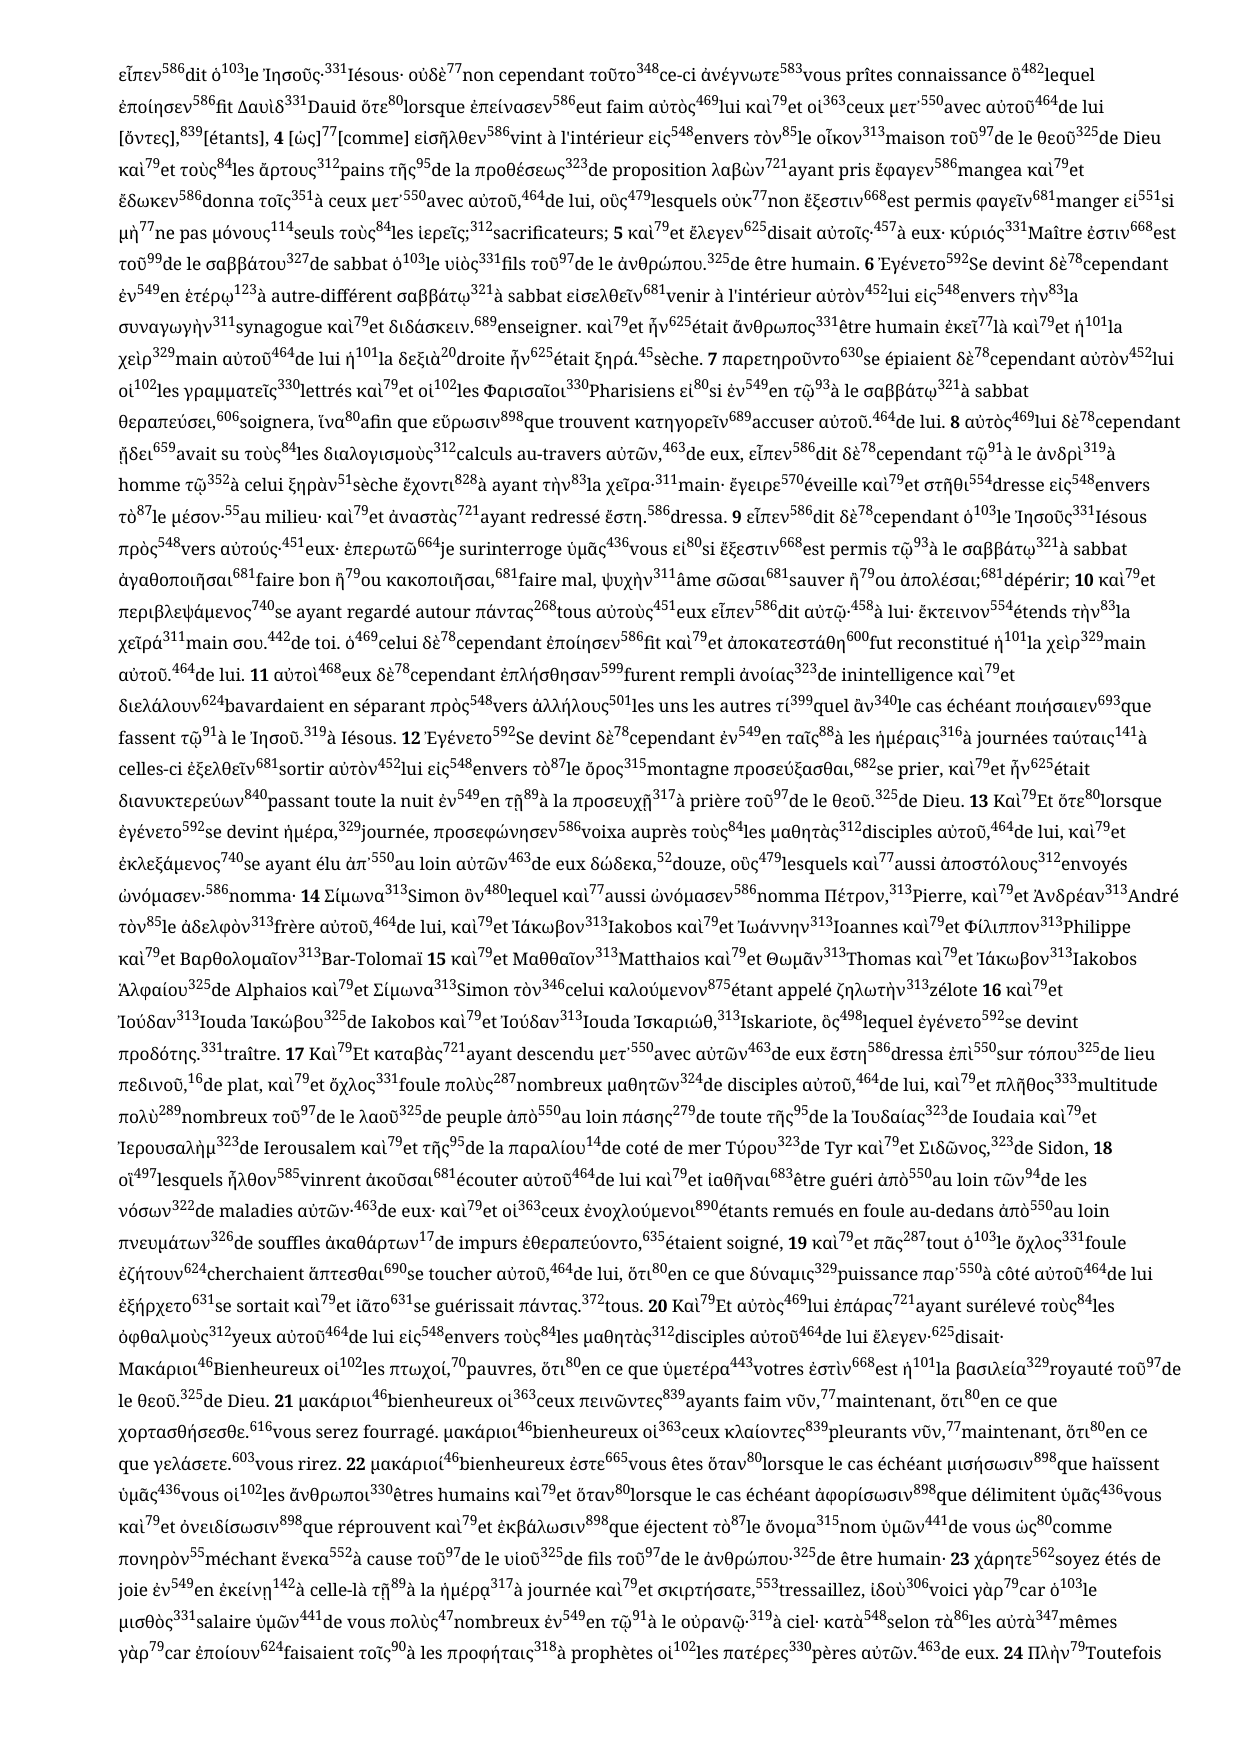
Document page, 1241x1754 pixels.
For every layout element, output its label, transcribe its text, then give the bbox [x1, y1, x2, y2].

text 1 Ἐγένετο592Se devint δὲ78cependant ἐν549en σαββάτῳ321à sabbat διαπορεύεσθαι690se aller à travers αὐτὸν452lui διὰ550par σπορίμων,66de champs ensemencés, καὶ79et ἔτιλλον624épilaient οἱ102les μαθηταὶ330disciples αὐτοῦ464de lui καὶ79et ἤσθιον624mangeaient τοὺς84les στάχυας312épis ψώχοντες839froissants ταῖς248à les χερσίν.316à mains. 2 τινὲς389des quelconques δὲ78cependant τῶν96de les Φαρισαίων324de Pharisiens εἶπαν·585dirent· τί399quel ποιεῖτε665vous faites ὃ500lequel οὐκ77non ἔξεστιν668est permis τοῖς92à les σάββασιν;320à sabbats; 3 καὶ79et ἀποκριθεὶς760ayant été répondu πρὸς548vers αὐτοὺς451eux εἶπεν586dit ὁ103le Ἰησοῦς·331Iésous· οὐδὲ77non cependant τοῦτο348ce-ci ἀνέγνωτε583vous prîtes connaissance ὃ482lequel ἐποίησεν586fit Δαυὶδ331Dauid ὅτε80lorsque ἐπείνασεν586eut faim αὐτὸς469lui καὶ79et οἱ363ceux μετ᾽550avec αὐτοῦ464de lui [ὄντες],839[étants], 4 [ὡς]77[comme] εἰσῆλθεν586vint à l'intérieur εἰς548envers τὸν85le οἶκον313maison τοῦ97de le θεοῦ325de Dieu καὶ79et τοὺς84les ἄρτους312pains τῆς95de la προθέσεως323de proposition λαβὼν721ayant pris ἔφαγεν586mangea καὶ79et ἔδωκεν586donna τοῖς351à ceux μετ᾽550avec αὐτοῦ,464de lui, οὓς479lesquels οὐκ77non ἔξεστιν668est permis φαγεῖν681manger εἰ551si μὴ77ne pas μόνους114seuls τοὺς84les ἱερεῖς;312sacrificateurs; 5 καὶ79et ἔλεγεν625disait αὐτοῖς·457à eux· κύριός331Maître ἐστιν668est τοῦ99de le σαββάτου327de sabbat ὁ103le υἱὸς331fils τοῦ97de le ἀνθρώπου.325de être humain. 6 Ἐγένετο592Se devint δὲ78cependant ἐν549en ἑτέρῳ123à autre-différent σαββάτῳ321à sabbat εἰσελθεῖν681venir à l'intérieur αὐτὸν452lui εἰς548envers τὴν83la συναγωγὴν311synagogue καὶ79et διδάσκειν.689enseigner. καὶ79et ἦν625était ἄνθρωπος331être humain ἐκεῖ77là καὶ79et ἡ101la χεὶρ329main αὐτοῦ464de lui ἡ101la δεξιὰ20droite ἦν625était ξηρά.45sèche. 7 παρετηροῦντο630se épiaient δὲ78cependant αὐτὸν452lui οἱ102les γραμματεῖς330lettrés καὶ79et οἱ102les Φαρισαῖοι330Pharisiens εἰ80si ἐν549en τῷ93à le σαββάτῳ321à sabbat θεραπεύσει,606soignera, ἵνα80afin que εὕρωσιν898que trouvent κατηγορεῖν689accuser αὐτοῦ.464de lui. 8 αὐτὸς469lui δὲ78cependant ᾔδει659avait su τοὺς84les διαλογισμοὺς312calculs au-travers αὐτῶν,463de eux, εἶπεν586dit δὲ78cependant τῷ91à le ἀνδρὶ319à homme τῷ352à celui ξηρὰν51sèche ἔχοντι828à ayant τὴν83la χεῖρα·311main· ἔγειρε570éveille καὶ79et στῆθι554dresse εἰς548envers τὸ87le μέσον·55au milieu· καὶ79et ἀναστὰς721ayant redressé ἔστη.586dressa. 9 εἶπεν586dit δὲ78cependant ὁ103le Ἰησοῦς331Iésous πρὸς548vers αὐτούς·451eux· ἐπερωτῶ664je surinterroge ὑμᾶς436vous εἰ80si ἔξεστιν668est permis τῷ93à le σαββάτῳ321à sabbat ἀγαθοποιῆσαι681faire bon ἢ79ou κακοποιῆσαι,681faire mal, ψυχὴν311âme σῶσαι681sauver ἢ79ou ἀπολέσαι;681dépérir; 10 καὶ79et περιβλεψάμενος740se ayant regardé autour πάντας268tous αὐτοὺς451eux εἶπεν586dit αὐτῷ·458à lui· ἔκτεινον554étends τὴν83la χεῖρά311main σου.442de toi. ὁ469celui δὲ78cependant ἐποίησεν586fit καὶ79et ἀποκατεστάθη600fut reconstitué ἡ101la χεὶρ329main αὐτοῦ.464de lui. 11 αὐτοὶ468eux δὲ78cependant ἐπλήσθησαν599furent rempli ἀνοίας323de inintelligence καὶ79et διελάλουν624bavardaient en séparant πρὸς548vers ἀλλήλους501les uns les autres τί399quel ἂν340le cas échéant ποιήσαιεν693que fassent τῷ91à le Ἰησοῦ.319à Iésous. 12 Ἐγένετο592Se devint δὲ78cependant ἐν549en ταῖς88à les ἡμέραις316à journées ταύταις141à celles-ci ἐξελθεῖν681sortir αὐτὸν452lui εἰς548envers τὸ87le ὄρος315montagne προσεύξασθαι,682se prier, καὶ79et ἦν625était διανυκτερεύων840passant toute la nuit ἐν549en τῇ89à la προσευχῇ317à prière τοῦ97de le θεοῦ.325de Dieu. 13 Καὶ79Et ὅτε80lorsque ἐγένετο592se devint ἡμέρα,329journée, προσεφώνησεν586voixa auprès τοὺς84les μαθητὰς312disciples αὐτοῦ,464de lui, καὶ79et ἐκλεξάμενος740se ayant élu ἀπ᾽550au loin αὐτῶν463de eux δώδεκα,52douze, οὓς479lesquels καὶ77aussi ἀποστόλους312envoyés ὠνόμασεν·586nomma· 14 Σίμωνα313Simon ὃν480lequel καὶ77aussi ὠνόμασεν586nomma Πέτρον,313Pierre, καὶ79et Ἀνδρέαν313André τὸν85le ἀδελφὸν313frère αὐτοῦ,464de lui, καὶ79et Ἰάκωβον313Iakobos καὶ79et Ἰωάννην313Ioannes καὶ79et Φίλιππον313Philippe καὶ79et Βαρθολομαῖον313Bar-Tolomaï 15 καὶ79et Μαθθαῖον313Matthaios καὶ79et Θωμᾶν313Thomas καὶ79et Ἰάκωβον313Iakobos Ἁλφαίου325de Alphaios καὶ79et Σίμωνα313Simon τὸν346celui καλούμενον875étant appelé ζηλωτὴν313zélote 16 καὶ79et Ἰούδαν313Iouda Ἰακώβου325de Iakobos καὶ79et Ἰούδαν313Iouda Ἰσκαριώθ,313Iskariote, ὃς498lequel ἐγένετο592se devint προδότης.331traître. 17 Καὶ79Et καταβὰς721ayant descendu μετ᾽550avec αὐτῶν463de eux ἔστη586dressa ἐπὶ550sur τόπου325de lieu πεδινοῦ,16de plat, καὶ79et ὄχλος331foule πολὺς287nombreux μαθητῶν324de disciples αὐτοῦ,464de lui, καὶ79et πλῆθος333multitude πολὺ289nombreux τοῦ97de le λαοῦ325de peuple ἀπὸ550au loin πάσης279de toute τῆς95de la Ἰουδαίας323de Ioudaia καὶ79et Ἰερουσαλὴμ323de Ierousalem καὶ79et τῆς95de la παραλίου14de coté de mer Τύρου323de Tyr καὶ79et Σιδῶνος,323de Sidon, 18 οἳ497lesquels ἦλθον585vinrent ἀκοῦσαι681écouter αὐτοῦ464de lui καὶ79et ἰαθῆναι683être guéri ἀπὸ550au loin τῶν94de les νόσων322de maladies αὐτῶν·463de eux· καὶ79et οἱ363ceux ἐνοχλούμενοι890étants remués en foule au-dedans ἀπὸ550au loin πνευμάτων326de souffles ἀκαθάρτων17de impurs ἐθεραπεύοντο,635étaient soigné, 19 καὶ79et πᾶς287tout ὁ103le ὄχλος331foule ἐζήτουν624cherchaient ἅπτεσθαι690se toucher αὐτοῦ,464de lui, ὅτι80en ce que δύναμις329puissance παρ᾽550à côté αὐτοῦ464de lui ἐξήρχετο631se sortait καὶ79et ἰᾶτο631se guérissait πάντας.372tous. 20 Καὶ79Et αὐτὸς469lui ἐπάρας721ayant surélevé τοὺς84les ὀφθαλμοὺς312yeux αὐτοῦ464de lui εἰς548envers τοὺς84les μαθητὰς312disciples αὐτοῦ464de lui ἔλεγεν·625disait· Μακάριοι46Bienheureux οἱ102les πτωχοί,70pauvres, ὅτι80en ce que ὑμετέρα443votres ἐστὶν668est ἡ101la βασιλεία329royauté τοῦ97de le θεοῦ.325de Dieu. 21 μακάριοι46bienheureux οἱ363ceux πεινῶντες839ayants faim νῦν,77maintenant, ὅτι80en ce que χορτασθήσεσθε.616vous serez fourragé. μακάριοι46bienheureux οἱ363ceux κλαίοντες839pleurants νῦν,77maintenant, ὅτι80en ce que γελάσετε.603vous rirez. 22 μακάριοί46bienheureux ἐστε665vous êtes ὅταν80lorsque le cas échéant μισήσωσιν898que haïssent ὑμᾶς436vous οἱ102les ἄνθρωποι330êtres humains καὶ79et ὅταν80lorsque le cas échéant ἀφορίσωσιν898que délimitent ὑμᾶς436vous καὶ79et ὀνειδίσωσιν898que réprouvent καὶ79et ἐκβάλωσιν898que éjectent τὸ87le ὄνομα315nom ὑμῶν441de vous ὡς80comme πονηρὸν55méchant ἕνεκα552à cause τοῦ97de le υἱοῦ325de fils τοῦ97de le ἀνθρώπου·325de être humain· 23 χάρητε562soyez étés de joie ἐν549en ἐκείνῃ142à celle-là τῇ89à la ἡμέρᾳ317à journée καὶ79et σκιρτήσατε,553tressaillez, ἰδοὺ306voici γὰρ79car ὁ103le μισθὸς331salaire ὑμῶν441de vous πολὺς47nombreux ἐν549en τῷ91à le οὐρανῷ·319à ciel· κατὰ548selon τὰ86les αὐτὰ347mêmes γὰρ79car ἐποίουν624faisaient τοῖς90à les προφήταις318à prophètes οἱ102les πατέρες330pères αὐτῶν.463de eux. 24 Πλὴν79Toutefois οὐαὶ304Ouai ὑμῖν438à vous τοῖς90à les πλουσίοις,58à riches, ὅτι80en ce que ἀπέχετε665vous tenez au loin τὴν83la παράκλησιν311appel à côté ὑμῶν.441de vous. 25 οὐαὶ304Ouai ὑμῖν,438à vous, οἱ368ceux ἐμπεπλησμένοι817ayants étés remplis dans νῦν,77maintenant, ὅτι80en ce que πεινάσετε.603vous aurez faim. οὐαί,304Ouai, οἱ368ceux γελῶντες844riants νῦν,77maintenant, ὅτι80en ce que πενθήσετε603vous endeuillerez καὶ79et κλαύσετε.603vous pleurerez. 26 οὐαὶ304Ouai ὅταν80lorsque le cas échéant ὑμᾶς436vous καλῶς77bellement εἴπωσιν898que disent πάντες286tous οἱ102les ἄνθρωποι·330êtres humains· κατὰ548selon τὰ86les αὐτὰ347mêmes γὰρ79car ἐποίουν624faisaient τοῖς90à les ψευδοπροφήταις318à faux prophètes οἱ102les πατέρες330pères αὐτῶν.463de eux. 27 Ἀλλ᾽79Mais ὑμῖν438à vous λέγω664je dis τοῖς351à ceux ἀκούουσιν·827à écoutants· ἀγαπᾶτε569aimez τοὺς84les ἐχθροὺς52ennemis ὑμῶν,441de vous, καλῶς77bellement ποιεῖτε569faites τοῖς351à ceux μισοῦσιν827à haïssants ὑμᾶς,436vous, 28 εὐλογεῖτε569élogiez τοὺς345ceux καταρωμένους848se faisants imprécation de haut en bas ὑμᾶς,436vous, προσεύχεσθε573que vous vous priez περὶ550autour τῶν357de ceux ἐπηρεαζόντων833de calomniants ὑμᾶς.436vous. 29 τῷ352à celui τύπτοντί828à tapant σε437toi ἐπὶ548sur τὴν83la σιαγόνα311mâchoire πάρεχε570fournis καὶ77aussi τὴν83la ἄλλην,371autre, καὶ79et ἀπὸ550au loin τοῦ358de celui αἴροντός834de levant σου442de toi τὸ87le ἱμάτιον315himation καὶ77aussi τὸν85le χιτῶνα313chiton μὴ77ne pas κωλύσῃς.897que tu empêches. 30 Παντὶ378à Tout αἰτοῦντί828à demandant σε437toi δίδου,570donne, καὶ79et ἀπὸ550au loin τοῦ358de celui αἴροντος834de levant τὰ86les σὰ434tiens μὴ77ne pas ἀπαίτει.570redemande au loin. 31 Καὶ79Et καθὼς77de haut en bas comme θέλετε665vous voulez ἵνα80afin que ποιῶσιν920que fassent ὑμῖν438à vous οἱ102les ἄνθρωποι330êtres humains ποιεῖτε569faites αὐτοῖς457à eux ὁμοίως.77semblablement. 32 καὶ79et εἰ80si ἀγαπᾶτε665vous aimez τοὺς345ceux ἀγαπῶντας821aimants ὑμᾶς,436vous, ποία408quelle ὑμῖν438à vous χάρις329grâce ἐστίν;668est; καὶ77aussi γὰρ79car οἱ102les ἁμαρτωλοὶ70fauteurs τοὺς345ceux ἀγαπῶντας821aimants αὐτοὺς451eux ἀγαπῶσιν.667aiment. 33 καὶ77aussi [γὰρ]79[car] ἐὰν80si le cas échéant ἀγαθοποιῆτε918que vous fassiez bon τοὺς345ceux ἀγαθοποιοῦντας821faisants bon ὑμᾶς,436vous, ποία408quelle ὑμῖν438à vous χάρις329grâce ἐστίν;668est; καὶ77aussi οἱ102les ἁμαρτωλοὶ70fauteurs τὸ87le αὐτὸ348même ποιοῦσιν.667font. 34 καὶ79et ἐὰν80si le cas échéant δανίσητε896que vous prêtiez παρ᾽550à côté ὧν491de lesquels ἐλπίζετε665vous espérez λαβεῖν,681prendre, ποία408quelle ὑμῖν438à vous χάρις329grâce [ἐστίν];668[est]; καὶ77aussi ἁμαρτωλοὶ70fauteurs ἁμαρτωλοῖς58à fauteurs δανίζουσιν667prêtent ἵνα80afin que ἀπολάβωσιν898que reçoivent τὰ86les ἴσα.54égaux. 35 πλὴν79toutefois ἀγαπᾶτε569aimez τοὺς84les ἐχθροὺς52ennemis ὑμῶν441de vous καὶ79et ἀγαθοποιεῖτε569faites bon καὶ79et δανίζετε569prêtez μηδὲν375ne pas un ἀπελπίζοντες·839désespérants· καὶ79et ἔσται612se sera ὁ103le μισθὸς331salaire ὑμῶν441de vous πολύς,390nombreux, καὶ79et ἔσεσθε609vous vous serez υἱοὶ330fils ὑψίστου,65de très haut, ὅτι80en ce que αὐτὸς469lui χρηστός47utile bon ἐστιν668est ἐπὶ548sur τοὺς84les ἀχαρίστους52ingrats καὶ79et πονηρούς.52méchants. 36 Γίνεσθε573Que vous vous devenez οἰκτίρμονες46compatissants καθὼς77de haut en bas comme [καὶ]79[et] ὁ103le πατὴρ331père ὑμῶν441de vous οἰκτίρμων47compatissant ἐστίν.668est. 37 Καὶ79Et μὴ77ne pas κρίνετε,569jugez, καὶ79et οὐ77non μὴ77ne pas κριθῆτε·908que vous soyez jugé· καὶ79et μὴ77ne pas καταδικάζετε,569exécutez en justice de haut en bas, καὶ79et οὐ77non μὴ77ne pas καταδικασθῆτε.908que vous soyez exécuté en justice de haut en bas. ἀπολύετε,569déliez au loin, καὶ79et ἀπολυθήσεσθε·616vous serez délié au loin· 38 δίδοτε,569donnez, καὶ79et δοθήσεται619sera donné ὑμῖν·438à vous· μέτρον315mesure καλὸν6beau πεπιεσμένον798ayant été serré σεσαλευμένον798ayant été ébranlé ὑπερεκχυννόμενον877étant déversé au-dessus δώσουσιν605donneront εἰς548envers τὸν85le κόλπον313sein ὑμῶν·441de vous· ᾧ146à lequel γὰρ79car μέτρῳ321à mesure μετρεῖτε665vous mesurez ἀντιμετρηθήσεται619sera mesuré en échange ὑμῖν.438à vous. 39 Εἶπεν586Dit δὲ78cependant καὶ77aussi παραβολὴν311parabole αὐτοῖς·457à eux· μήτι340ne serait-ce que δύναται674se peut τυφλὸς71aveugle τυφλὸν53aveugle ὁδηγεῖν;689guider en chemin; οὐχὶ340non pas ἀμφότεροι389tous deux εἰς548envers βόθυνον313fosse ἐμπεσοῦνται;611se tomberont dans; 40 οὐκ77non ἔστιν668est μαθητὴς331disciple ὑπὲρ548au-dessus τὸν85le διδάσκαλον·313enseignant· κατηρτισμένος813ayant été ajusté complètement δὲ78cependant πᾶς390tout ἔσται612se sera ὡς80comme ὁ103le διδάσκαλος331enseignant αὐτοῦ.464de lui. 41 Τί399Quel δὲ78cependant βλέπεις666tu regardes τὸ87le κάρφος315brindille τὸ348ce ἐν549en τῷ91à le ὀφθαλμῷ319à oeil τοῦ97de le ἀδελφοῦ325de frère σου,442de toi, τὴν83la δὲ78cependant δοκὸν311poutre τὴν344celle ἐν549en τῷ251à le ἰδίῳ121à en propre ὀφθαλμῷ319à oeil οὐ77non κατανοεῖς;666tu intelliges complètement; 42 πῶς77comment? δύνασαι672tu te peux λέγειν689dire τῷ91à le ἀδελφῷ319à frère σου·442de toi· ἀδελφέ,337frère, ἄφες554abandonne ἐκβάλω895que j'éjecte τὸ87le κάρφος315brindille τὸ348ce ἐν549en τῷ91à le ὀφθαλμῷ319à oeil σου,442de toi, αὐτὸς524toi-même τὴν83la ἐν549en τῷ91à le ὀφθαλμῷ319à oeil σου442de toi δοκὸν311poutre οὐ77non βλέπων;840regardant; ὑποκριτά,337hypocrite, ἔκβαλε554éjecte πρῶτον77premièrement τὴν83la δοκὸν311poutre ἐκ550hors τοῦ97de le ὀφθαλμοῦ325de oeil σου,442de toi, καὶ79et τότε77alors διαβλέψεις604tu regarderas à travers τὸ87le κάρφος315brindille τὸ348ce ἐν549en τῷ91à le ὀφθαλμῷ319à oeil τοῦ97de le ἀδελφοῦ325de frère σου442de toi ἐκβαλεῖν.681éjecter. 43 Οὐ77Non γάρ79car ἐστιν668est δένδρον333arbre καλὸν24beau ποιοῦν842faisant καρπὸν313fruit σαπρόν,4pourri, οὐδὲ79non cependant πάλιν77de nouveau δένδρον333arbre σαπρὸν24pourri ποιοῦν842faisant καρπὸν313fruit καλόν.4beau. 44 ἕκαστον392chacun γὰρ79car δένδρον333arbre ἐκ550hors τοῦ257de le ἰδίου127de en propre καρποῦ325de fruit γινώσκεται·680est connu· οὐ77non γὰρ79car ἐξ550hors ἀκανθῶν322de épines συλλέγουσιν667cueillent ensemble σῦκα314figues οὐδὲ79non cependant ἐκ550hors βάτου323de buisson de ronce σταφυλὴν311grappe de raisins τρυγῶσιν.667vendangent. 45 ὁ103le ἀγαθὸς22bon ἄνθρωπος331être humain ἐκ550hors τοῦ97de le ἀγαθοῦ16de bon θησαυροῦ325de trésor τῆς95de la καρδίας323de coeur προφέρει668porte en avant τὸ87le ἀγαθόν,55bon, καὶ79et ὁ103le πονηρὸς71méchant ἐκ550hors τοῦ97de le πονηροῦ65de méchant προφέρει668porte en avant τὸ87le πονηρόν·55méchant· ἐκ550hors γὰρ79car περισσεύματος327de superflu καρδίας323de coeur λαλεῖ668bavarde τὸ105le στόμα333bouche αὐτοῦ.464de lui. 46 Τί399Quel δέ78cependant με417moi καλεῖτε·665vous appelez· κύριε337Maître κύριε,337Maître, καὶ79et οὐ77non ποιεῖτε665vous faites ἃ481lesquels λέγω;664je dis; 47 Πᾶς390Tout ὁ498celui ἐρχόμενος867se venant πρός548vers με417moi καὶ79et ἀκούων840écoutant μου424de moi τῶν96de les λόγων324de discours καὶ79et ποιῶν840faisant αὐτούς,451eux, ὑποδείξω602je montrerai en dessous ὑμῖν438à vous τίνι401à quel ἐστὶν668est ὅμοιος·47semblable· 48 ὅμοιός47semblable ἐστιν668est ἀνθρώπῳ319à être humain οἰκοδομοῦντι828à édifiant en maison οἰκίαν311maison d'habitation ὃς498lequel ἔσκαψεν586bêcha καὶ79et ἐβάθυνεν586approfondit καὶ79et ἔθηκεν586posa θεμέλιον313fondement ἐπὶ548sur τὴν83la πέτραν·311roche· πλημμύρης323de inondation δὲ78cependant γενομένης732de se ayante devenue προσέρηξεν586fracassa auprès ὁ103le ποταμὸς331fleuve τῇ89à la οἰκίᾳ317à maison d'habitation ἐκείνῃ,142à celle-là, καὶ79et οὐκ77non ἴσχυσεν586eut la ténacité σαλεῦσαι681ébranler αὐτὴν450elle διὰ548par le fait de τὸ348ce καλῶς77bellement οἰκοδομῆσθαι688avoir été édifié en maison αὐτήν.450elle. 49 ὁ364celui δὲ78cependant ἀκούσας721ayant écouté καὶ79et μὴ77ne pas ποιήσας721ayant fait ὅμοιός47semblable ἐστιν668est ἀνθρώπῳ319à être humain οἰκοδομήσαντι713à ayant édifié en maison οἰκίαν311maison d'habitation ἐπὶ548sur τὴν83la γῆν311terre χωρὶς552séparément θεμελίου,325de fondement, ᾗ484à laquelle προσέρηξεν586fracassa auprès ὁ103le ποταμός,331fleuve, καὶ79et εὐθὺς77directement συνέπεσεν586tomba ensemble καὶ79et ἐγένετο592se devint τὸ105le ῥῆγμα333fracture τῆς95de la οἰκίας323de maison d'habitation ἐκείνης148de celle-là μέγα.49grand. [118, 59, 1181, 1665]
